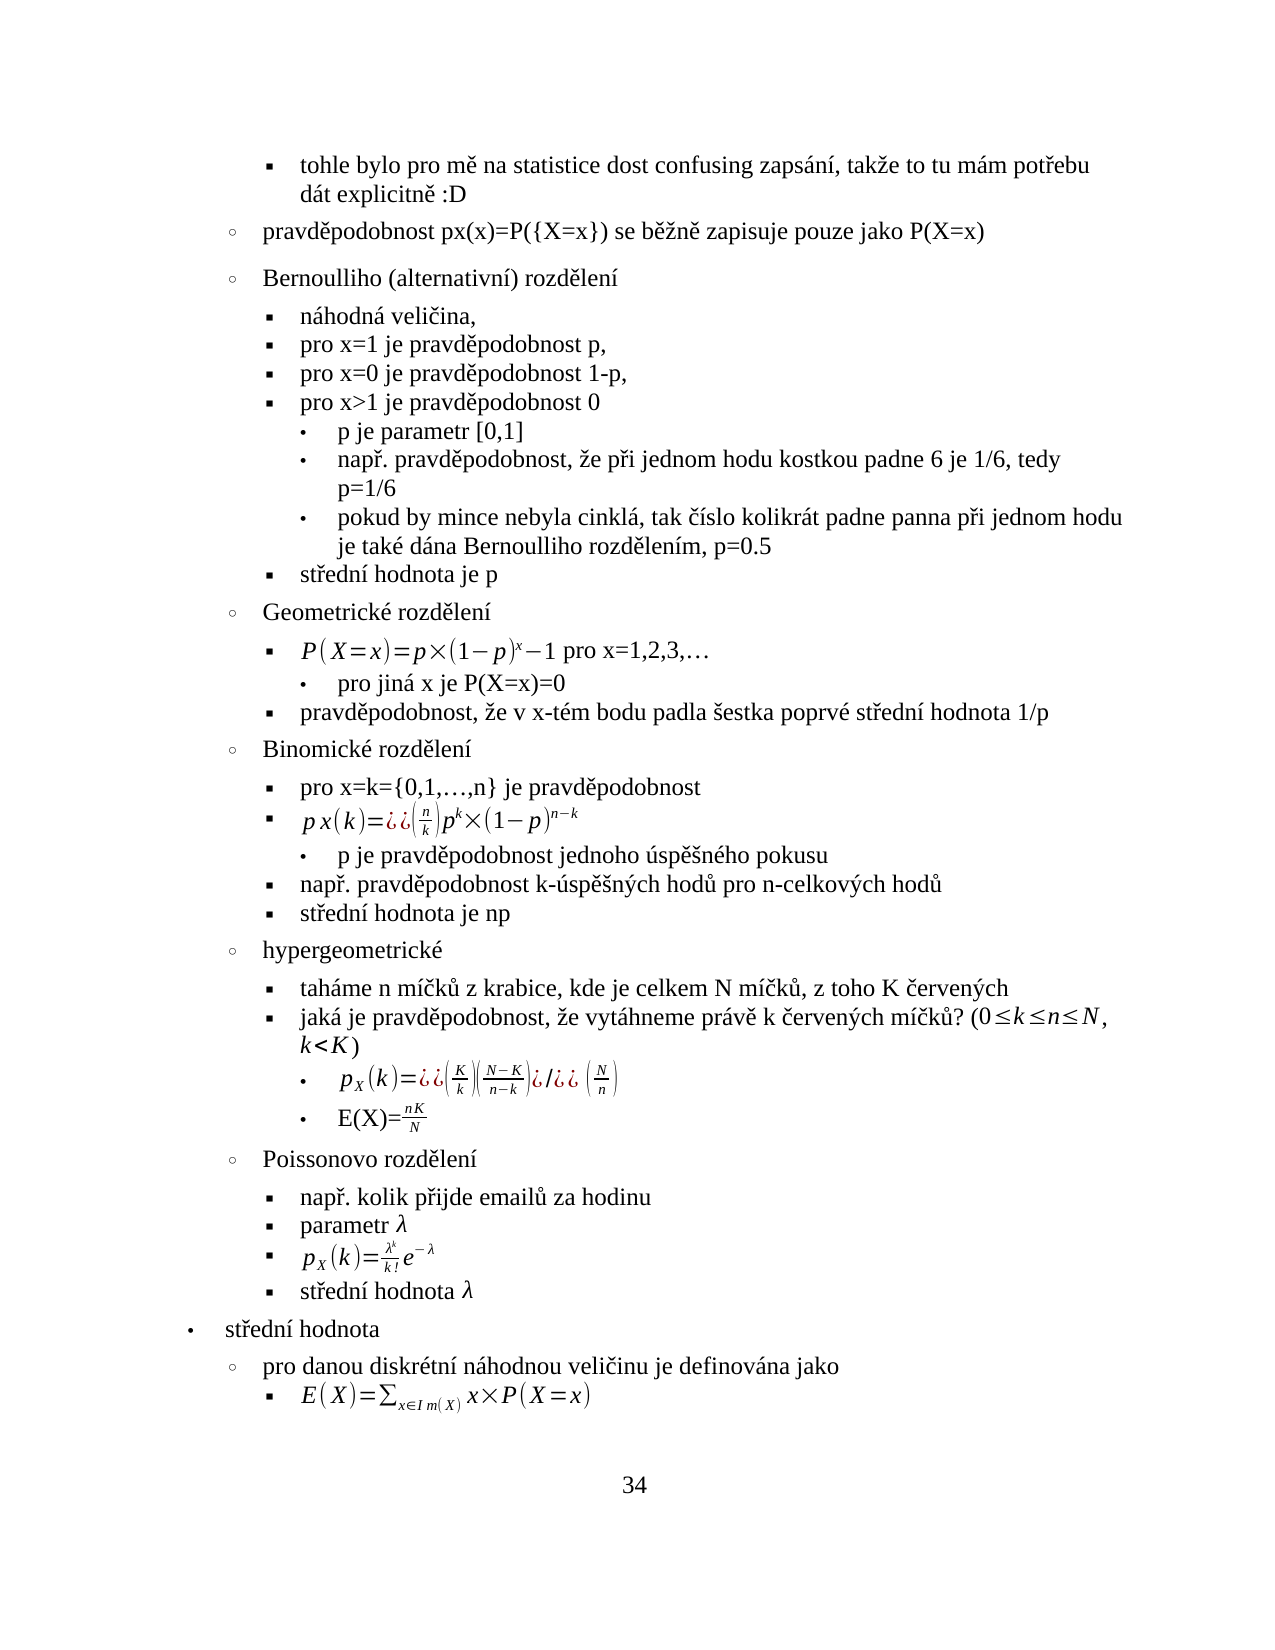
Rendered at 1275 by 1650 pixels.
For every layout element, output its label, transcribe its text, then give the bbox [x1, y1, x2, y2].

list náhodná veličina, [262, 301, 1125, 329]
list jaká je pravděpodobnost, že vytáhneme právě k červených míčků? (, ) [262, 1002, 1125, 1059]
list pravděpodobnost, že v x-tém bodu padla šestka poprvé střední hodnota 1/p [262, 697, 1125, 725]
list střední hodnota [262, 1276, 1125, 1305]
list střední hodnota je p [262, 559, 1125, 588]
list tohle bylo pro mě na statistice dost confusing zapsání, takže to tu mám potřebu dát explicitně :D [262, 150, 1125, 207]
list pravděpodobnost px(x)=P({X=x}) se běžně zapisuje pouze jako P(X=x) [225, 216, 1125, 245]
list pro x=1 je pravděpodobnost p, [262, 329, 1125, 358]
list pokud by mince nebyla cinklá, tak číslo kolikrát padne panna při jednom hodu je také dána Bernoulliho rozdělením, p=0.5 [300, 502, 1125, 559]
list pro x=0 je pravděpodobnost 1-p, [262, 358, 1125, 387]
list E(X)= [300, 1099, 1125, 1135]
list Binomické rozdělení [225, 734, 1125, 763]
list pro jiná x je P(X=x)=0 [300, 668, 1125, 697]
list střední hodnota [187, 1314, 1125, 1342]
list Geometrické rozdělení [225, 597, 1125, 626]
list p je parametr [0,1] [300, 416, 1125, 444]
list Bernoulliho (alternativní) rozdělení [225, 263, 1125, 292]
list Poissonovo rozdělení [225, 1144, 1125, 1173]
list např. kolik přijde emailů za hodinu [262, 1182, 1125, 1211]
list hypergeometrické [225, 936, 1125, 964]
list pro danou diskrétní náhodnou veličinu je definována jako [225, 1351, 1125, 1380]
list např. pravděpodobnost, že při jednom hodu kostkou padne 6 je 1/6, tedy p=1/6 [300, 444, 1125, 502]
list pro x=k={0,1,…,n} je pravděpodobnost [262, 772, 1125, 801]
list střední hodnota je np [262, 898, 1125, 927]
list taháme n míčků z krabice, kde je celkem N míčků, z toho K červených [262, 973, 1125, 1002]
list pro x=1,2,3,… [262, 635, 1125, 668]
list parametr [262, 1211, 1125, 1239]
list pro x>1 je pravděpodobnost 0 [262, 387, 1125, 416]
list např. pravděpodobnost k-úspěšných hodů pro n-celkových hodů [262, 869, 1125, 898]
list p je pravděpodobnost jednoho úspěšného pokusu [300, 840, 1125, 869]
